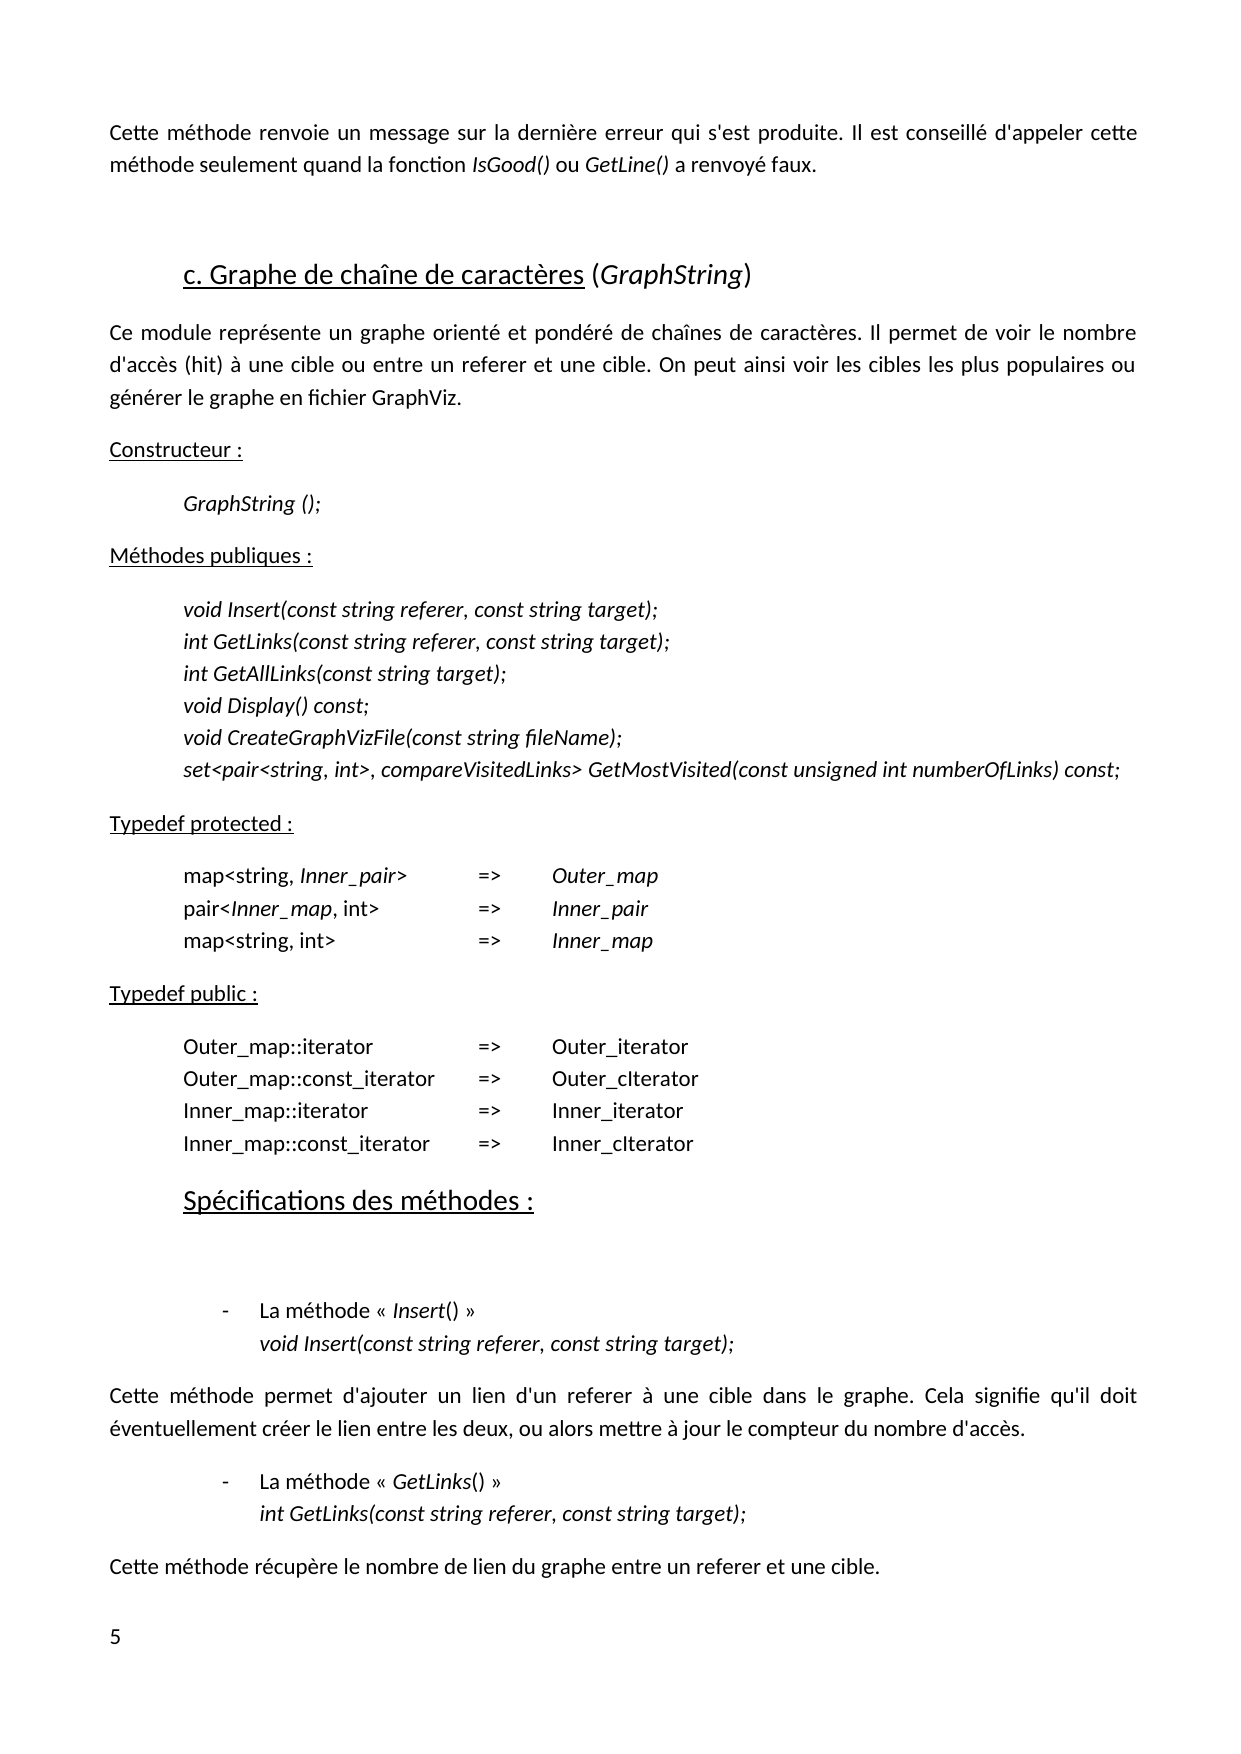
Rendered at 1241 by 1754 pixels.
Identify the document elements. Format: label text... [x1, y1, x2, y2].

text Cette méthode renvoie un message sur la dernière erreur qui s'est produite. Il est conseillé d'appeler cette méthode seulement quand la fonction IsGood() ou GetLine() a renvoyé faux. [109, 118, 1139, 178]
text GraphString (); [109, 489, 1139, 517]
text Ce module représente un graphe orienté et pondéré de chaînes de caractères. Il permet de voir le nombre d'accès (hit) à une cible ou entre un referer et une cible. On peut ainsi voir les cibles les plus populaires ou générer le graphe en fichier GraphViz. [109, 318, 1139, 411]
list La méthode « GetLinks() » int GetLinks(const string referer, const string target); [222, 1467, 1139, 1527]
text Outer_map::iterator => Outer_iterator Outer_map::const_iterator => Outer_cIterator Inner_map::iterator => Inner_iterator Inner_map::const_iterator => Inner_cIterator [109, 1032, 1139, 1157]
text c. Graphe de chaîne de caractères (GraphString) [109, 256, 1139, 292]
text map<string, Inner_pair> => Outer_map pair<Inner_map, int> => Inner_pair map<string, int> => Inner_map [109, 862, 1139, 954]
text void Insert(const string referer, const string target); int GetLinks(const string referer, const string target); int GetAllLinks(const string target); void Display() const; void CreateGraphVizFile(const string fileName); set<pair<string, int>, compareVisitedLinks> GetMostVisited(const unsigned int numberOfLinks) const; [109, 595, 1139, 784]
text Cette méthode récupère le nombre de lien du graphe entre un referer et une cible. [109, 1552, 1139, 1580]
list La méthode « Insert() » void Insert(const string referer, const string target); [222, 1296, 1139, 1357]
text Typedef protected : [109, 809, 1139, 837]
text Spécifications des méthodes : [109, 1182, 1139, 1217]
text Constructeur : [109, 436, 1139, 464]
text Cette méthode permet d'ajouter un lien d'un referer à une cible dans le graphe. Cela signifie qu'il doit éventuellement créer le lien entre les deux, ou alors mettre à jour le compteur du nombre d'accès. [109, 1382, 1139, 1442]
text Typedef public : [109, 979, 1139, 1007]
text Méthodes publiques : [109, 542, 1139, 570]
